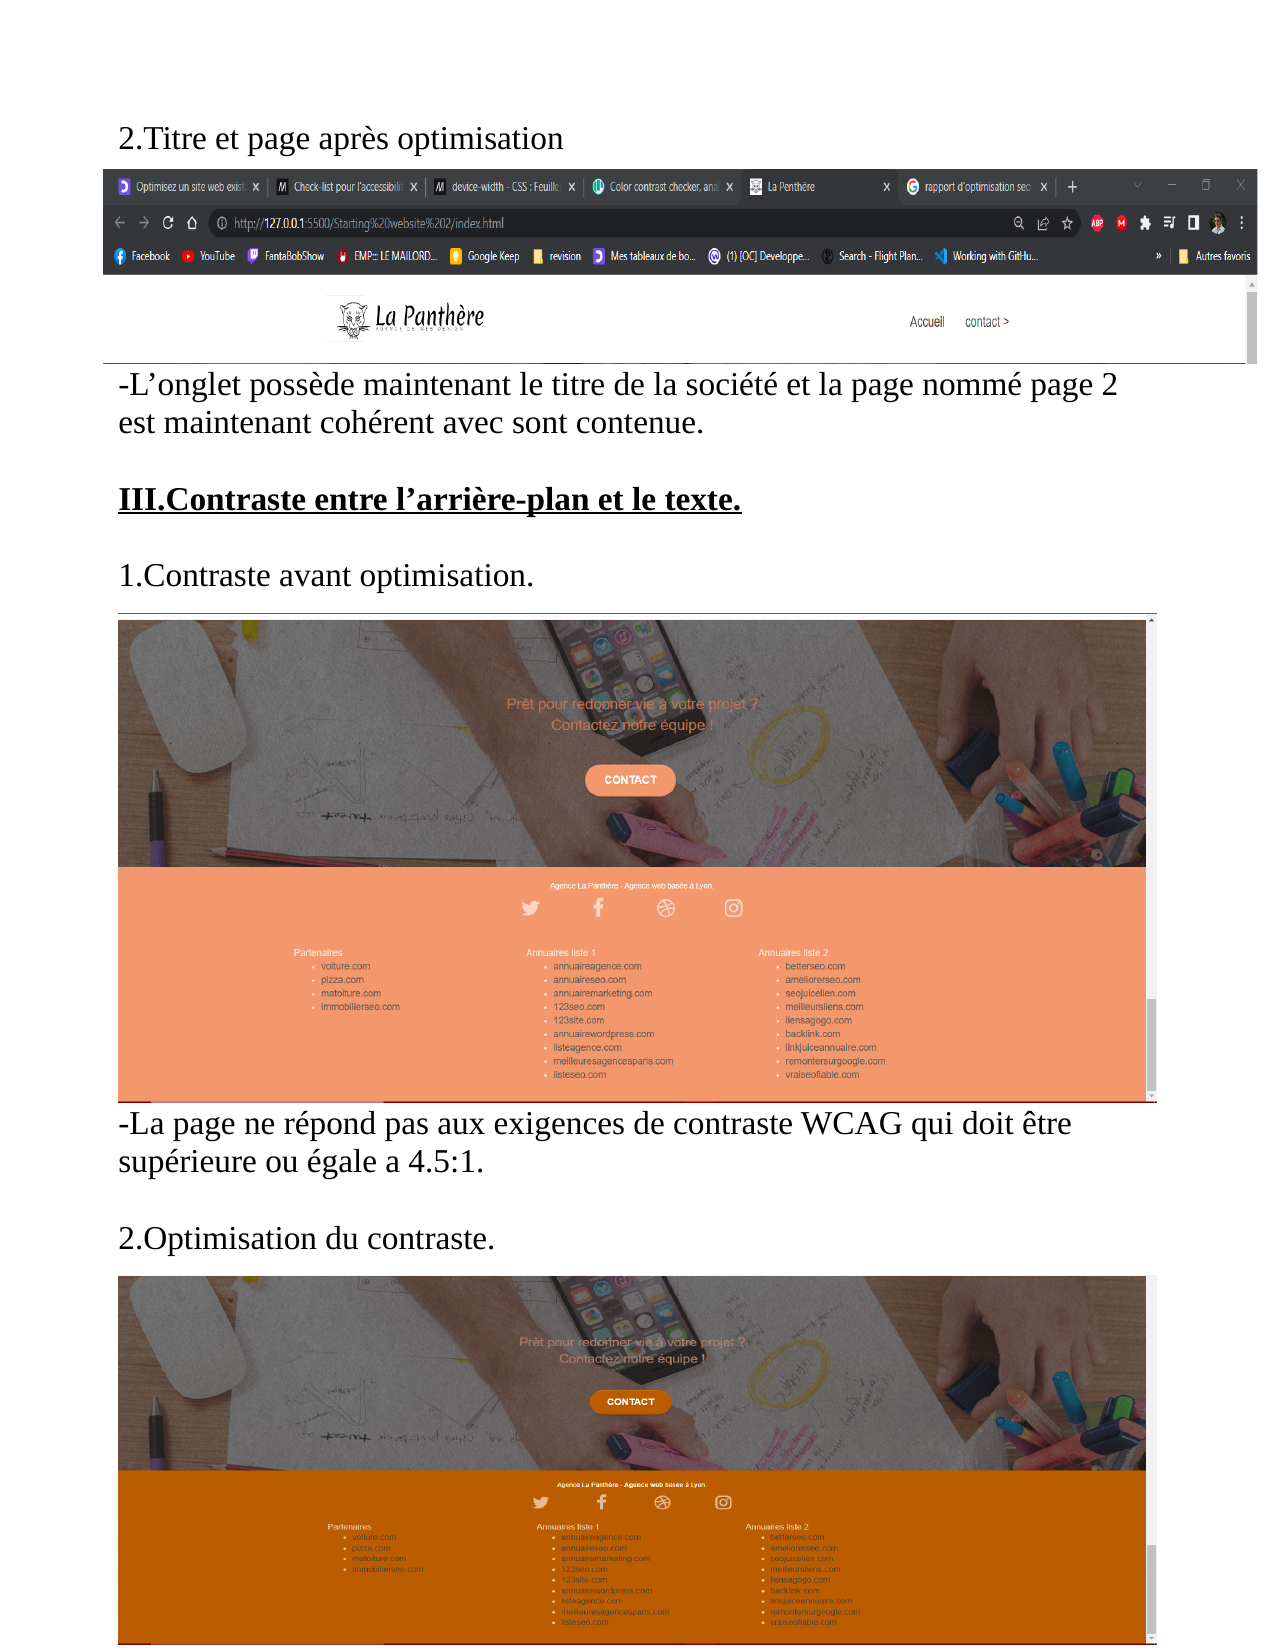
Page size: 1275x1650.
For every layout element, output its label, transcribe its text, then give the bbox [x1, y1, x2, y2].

picture [103, 169, 1258, 364]
text 2.Titre et page après optimisation [118, 118, 1157, 156]
text 1.Contraste avant optimisation. [118, 556, 1157, 594]
picture [118, 1275, 1157, 1645]
text 2.Optimisation du contraste. [118, 1218, 1157, 1256]
text -L’onglet possède maintenant le titre de la société et la page nommé page 2 est maintenant cohérent avec sont contenue. [118, 364, 1157, 441]
text [118, 594, 1157, 613]
text -La page ne répond pas aux exigences de contraste WCAG qui doit être supérieure ou égale a 4.5:1. [118, 1103, 1157, 1180]
text [118, 156, 1157, 169]
picture [118, 613, 1157, 1103]
text III.Contraste entre l’arrière-plan et le texte. [118, 479, 1157, 517]
